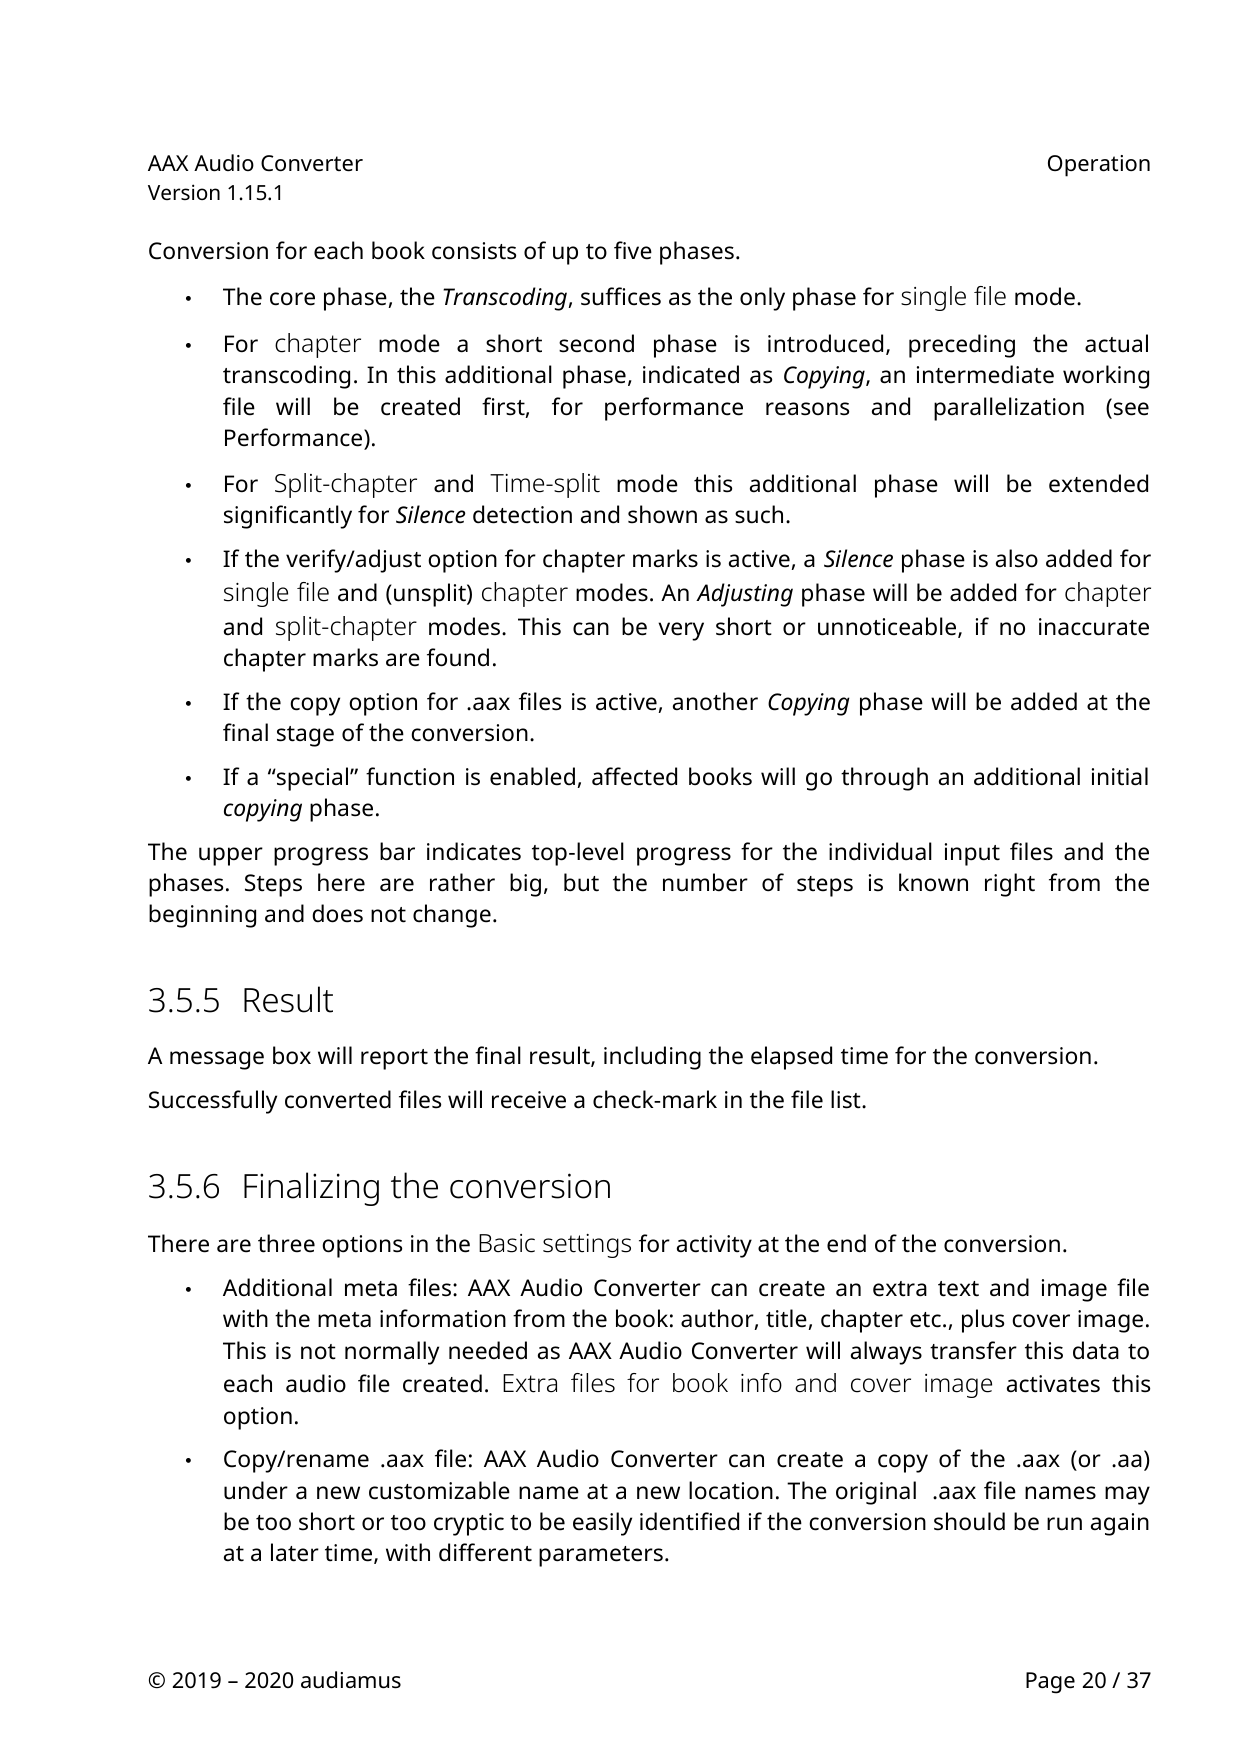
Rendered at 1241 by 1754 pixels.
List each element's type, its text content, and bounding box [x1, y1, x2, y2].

list If the copy option for .aax files is active, another Copying phase will be added at the final stage of the conversion. [185, 686, 1152, 748]
text Conversion for each book consists of up to five phases. [148, 235, 1152, 267]
list Copy/rename .aax file: AAX Audio Converter can create a copy of the .aax (or .aa) under a new customizable name at a new location. The original .aax file names may be too short or too cryptic to be easily identified if the conversion should be run again at a later time, with different parameters. [185, 1443, 1152, 1568]
subtitle Finalizing the conversion [148, 1163, 1152, 1208]
text A message box will report the final result, including the elapsed time for the conversion. [148, 1040, 1152, 1071]
list For Split-chapter and Time-split mode this additional phase will be extended significantly for Silence detection and shown as such. [185, 465, 1152, 531]
list If a “special” function is enabled, affected books will go through an additional initial copying phase. [185, 761, 1152, 823]
list For chapter mode a short second phase is introduced, preceding the actual transcoding. In this additional phase, indicated as Copying, an intermediate working file will be created first, for performance reasons and parallelization (see Performance). [185, 325, 1152, 453]
list The core phase, the Transcoding, suffices as the only phase for single file mode. [185, 279, 1152, 313]
text Successfully converted files will receive a check-mark in the file list. [148, 1084, 1152, 1115]
list Additional meta files: AAX Audio Converter can create an extra text and image file with the meta information from the book: author, title, chapter etc., plus cover image. This is not normally needed as AAX Audio Converter will always transfer this data to each audio file created. Extra files for book info and cover image activates this option. [185, 1272, 1152, 1431]
list If the verify/adjust option for chapter marks is active, a Silence phase is also added for single file and (unsplit) chapter modes. An Adjusting phase will be added for chapter and split-chapter modes. This can be very short or unnoticeable, if no inaccurate chapter marks are found. [185, 543, 1152, 673]
text The upper progress bar indicates top-level progress for the individual input files and the phases. Steps here are rather big, but the number of steps is known right from the beginning and does not change. [148, 836, 1152, 929]
subtitle Result [148, 977, 1152, 1022]
text There are three options in the Basic settings for activity at the end of the conversion. [148, 1226, 1152, 1260]
